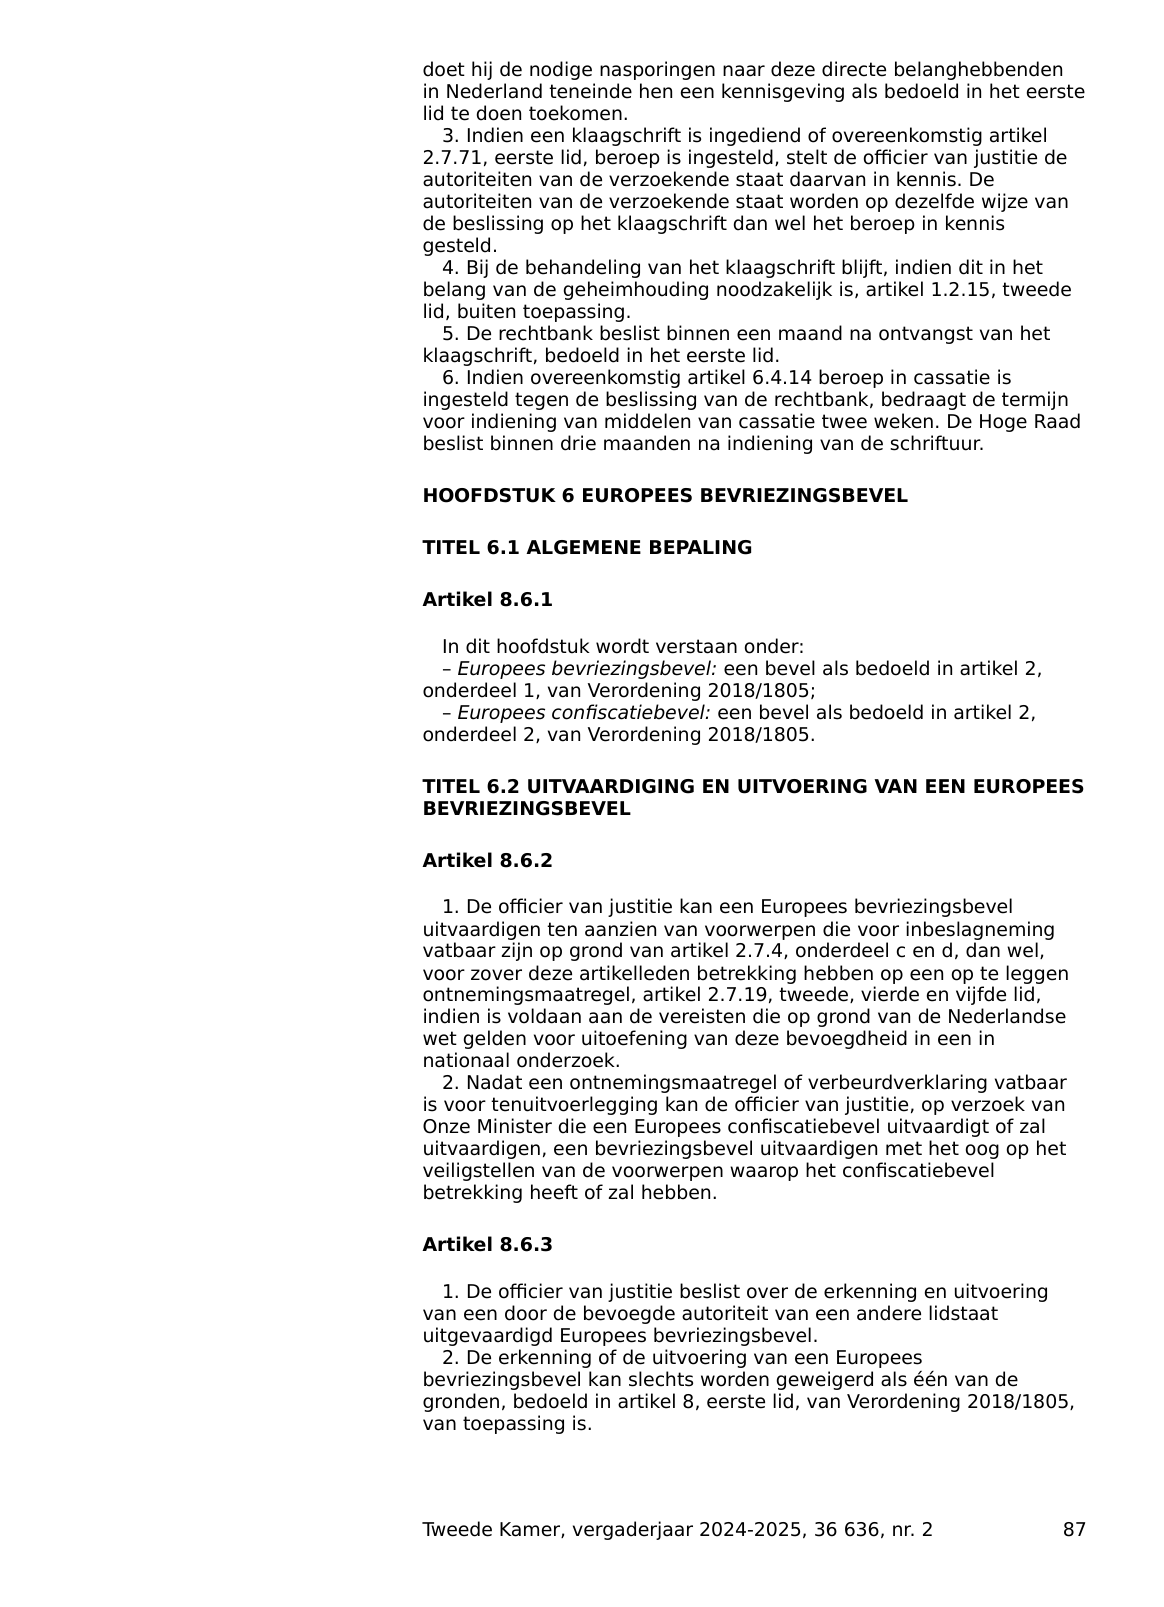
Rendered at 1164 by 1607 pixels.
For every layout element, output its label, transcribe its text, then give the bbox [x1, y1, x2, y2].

subtitle HOOFDSTUK 6 EUROPEES BEVRIEZINGSBEVEL [422, 485, 1087, 507]
text 3. Indien een klaagschrift is ingediend of overeenkomstig artikel 2.7.71, eerste lid, beroep is ingesteld, stelt de officier van justitie de autoriteiten van de verzoekende staat daarvan in kennis. De autoriteiten van de verzoekende staat worden op dezelfde wijze van de beslissing op het klaagschrift dan wel het beroep in kennis gesteld. [422, 125, 1087, 257]
subtitle Artikel 8.6.2 [422, 849, 1087, 871]
text In dit hoofdstuk wordt verstaan onder: [422, 636, 1087, 658]
text 1. De officier van justitie kan een Europees bevriezingsbevel uitvaardigen ten aanzien van voorwerpen die voor inbeslagneming vatbaar zijn op grond van artikel 2.7.4, onderdeel c en d, dan wel, voor zover deze artikelleden betrekking hebben op een op te leggen ontnemingsmaatregel, artikel 2.7.19, tweede, vierde en vijfde lid, indien is voldaan aan de vereisten die op grond van de Nederlandse wet gelden voor uitoefening van deze bevoegdheid in een in nationaal onderzoek. [422, 896, 1087, 1072]
subtitle TITEL 6.2 UITVAARDIGING EN UITVOERING VAN EEN EUROPEES BEVRIEZINGSBEVEL [422, 776, 1087, 819]
text doet hij de nodige nasporingen naar deze directe belanghebbenden in Nederland teneinde hen een kennisgeving als bedoeld in het eerste lid te doen toekomen. [422, 59, 1087, 125]
text – Europees bevriezingsbevel: een bevel als bedoeld in artikel 2, onderdeel 1, van Verordening 2018/1805; [422, 658, 1087, 702]
text 5. De rechtbank beslist binnen een maand na ontvangst van het klaagschrift, bedoeld in het eerste lid. [422, 323, 1087, 367]
text 6. Indien overeenkomstig artikel 6.4.14 beroep in cassatie is ingesteld tegen de beslissing van de rechtbank, bedraagt de termijn voor indiening van middelen van cassatie twee weken. De Hoge Raad beslist binnen drie maanden na indiening van de schriftuur. [422, 367, 1087, 455]
text – Europees confiscatiebevel: een bevel als bedoeld in artikel 2, onderdeel 2, van Verordening 2018/1805. [422, 702, 1087, 746]
text 2. Nadat een ontnemingsmaatregel of verbeurdverklaring vatbaar is voor tenuitvoerlegging kan de officier van justitie, op verzoek van Onze Minister die een Europees confiscatiebevel uitvaardigt of zal uitvaardigen, een bevriezingsbevel uitvaardigen met het oog op het veiligstellen van de voorwerpen waarop het confiscatiebevel betrekking heeft of zal hebben. [422, 1072, 1087, 1204]
subtitle Artikel 8.6.3 [422, 1234, 1087, 1256]
text 1. De officier van justitie beslist over de erkenning en uitvoering van een door de bevoegde autoriteit van een andere lidstaat uitgevaardigd Europees bevriezingsbevel. [422, 1281, 1087, 1347]
text 4. Bij de behandeling van het klaagschrift blijft, indien dit in het belang van de geheimhouding noodzakelijk is, artikel 1.2.15, tweede lid, buiten toepassing. [422, 257, 1087, 323]
subtitle TITEL 6.1 ALGEMENE BEPALING [422, 537, 1087, 559]
text 2. De erkenning of de uitvoering van een Europees bevriezingsbevel kan slechts worden geweigerd als één van de gronden, bedoeld in artikel 8, eerste lid, van Verordening 2018/1805, van toepassing is. [422, 1347, 1087, 1435]
subtitle Artikel 8.6.1 [422, 589, 1087, 611]
